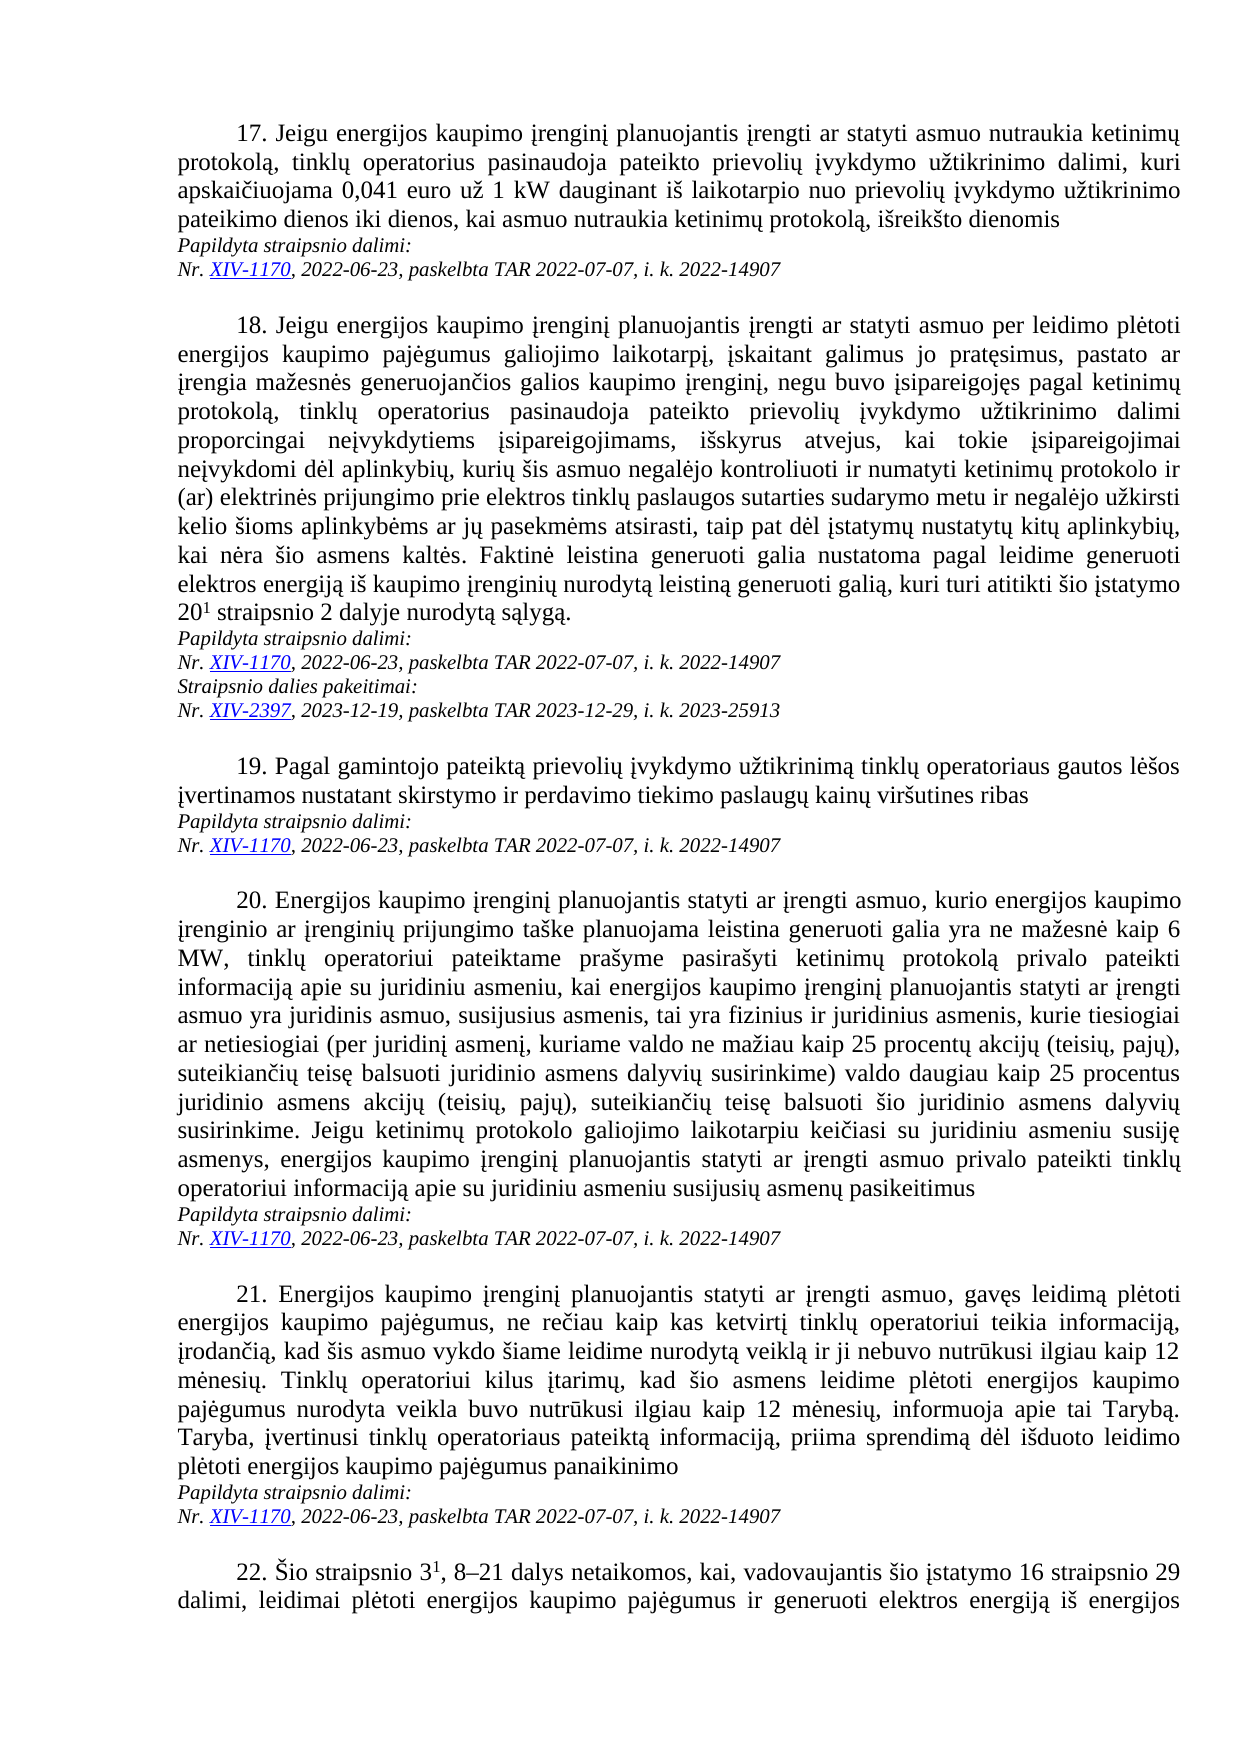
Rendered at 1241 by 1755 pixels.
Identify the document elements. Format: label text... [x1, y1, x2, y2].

text 18. Jeigu energijos kaupimo įrenginį planuojantis įrengti ar statyti asmuo per leidimo plėtoti energijos kaupimo pajėgumus galiojimo laikotarpį, įskaitant galimus jo pratęsimus, pastato ar įrengia mažesnės generuojančios galios kaupimo įrenginį, negu buvo įsipareigojęs pagal ketinimų protokolą, tinklų operatorius pasinaudoja pateikto prievolių įvykdymo užtikrinimo dalimi proporcingai neįvykdytiems įsipareigojimams, išskyrus atvejus, kai tokie įsipareigojimai neįvykdomi dėl aplinkybių, kurių šis asmuo negalėjo kontroliuoti ir numatyti ketinimų protokolo ir (ar) elektrinės prijungimo prie elektros tinklų paslaugos sutarties sudarymo metu ir negalėjo užkirsti kelio šioms aplinkybėms ar jų pasekmėms atsirasti, taip pat dėl įstatymų nustatytų kitų aplinkybių, kai nėra šio asmens kaltės. Faktinė leistina generuoti galia nustatoma pagal leidime generuoti elektros energiją iš kaupimo įrenginių nurodytą leistiną generuoti galią, kuri turi atitikti šio įstatymo 201 straipsnio 2 dalyje nurodytą sąlygą. [177, 310, 1181, 626]
text 21. Energijos kaupimo įrenginį planuojantis statyti ar įrengti asmuo, gavęs leidimą plėtoti energijos kaupimo pajėgumus, ne rečiau kaip kas ketvirtį tinklų operatoriui teikia informaciją, įrodančią, kad šis asmuo vykdo šiame leidime nurodytą veiklą ir ji nebuvo nutrūkusi ilgiau kaip 12 mėnesių. Tinklų operatoriui kilus įtarimų, kad šio asmens leidime plėtoti energijos kaupimo pajėgumus nurodyta veikla buvo nutrūkusi ilgiau kaip 12 mėnesių, informuoja apie tai Tarybą. Taryba, įvertinusi tinklų operatoriaus pateiktą informaciją, priima sprendimą dėl išduoto leidimo plėtoti energijos kaupimo pajėgumus panaikinimo [177, 1279, 1181, 1480]
text Papildyta straipsnio dalimi: [177, 626, 1181, 650]
text Nr. XIV-2397, 2023-12-19, paskelbta TAR 2023-12-29, i. k. 2023-25913 [177, 698, 1181, 722]
text Straipsnio dalies pakeitimai: [177, 674, 1181, 698]
text 22. Šio straipsnio 31, 8–21 dalys netaikomos, kai, vadovaujantis šio įstatymo 16 straipsnio 29 dalimi, leidimai plėtoti energijos kaupimo pajėgumus ir generuoti elektros energiją iš energijos [177, 1557, 1181, 1614]
text Nr. XIV-1170, 2022-06-23, paskelbta TAR 2022-07-07, i. k. 2022-14907 [177, 1226, 1181, 1250]
text Nr. XIV-1170, 2022-06-23, paskelbta TAR 2022-07-07, i. k. 2022-14907 [177, 257, 1181, 281]
text Nr. XIV-1170, 2022-06-23, paskelbta TAR 2022-07-07, i. k. 2022-14907 [177, 833, 1181, 857]
text Nr. XIV-1170, 2022-06-23, paskelbta TAR 2022-07-07, i. k. 2022-14907 [177, 1504, 1181, 1528]
text Papildyta straipsnio dalimi: [177, 809, 1181, 833]
text 19. Pagal gamintojo pateiktą prievolių įvykdymo užtikrinimą tinklų operatoriaus gautos lėšos įvertinamos nustatant skirstymo ir perdavimo tiekimo paslaugų kainų viršutines ribas [177, 751, 1181, 809]
text Papildyta straipsnio dalimi: [177, 1202, 1181, 1226]
text Papildyta straipsnio dalimi: [177, 1480, 1181, 1504]
text 17. Jeigu energijos kaupimo įrenginį planuojantis įrengti ar statyti asmuo nutraukia ketinimų protokolą, tinklų operatorius pasinaudoja pateikto prievolių įvykdymo užtikrinimo dalimi, kuri apskaičiuojama 0,041 euro už 1 kW dauginant iš laikotarpio nuo prievolių įvykdymo užtikrinimo pateikimo dienos iki dienos, kai asmuo nutraukia ketinimų protokolą, išreikšto dienomis [177, 118, 1181, 233]
text Papildyta straipsnio dalimi: [177, 233, 1181, 257]
text Nr. XIV-1170, 2022-06-23, paskelbta TAR 2022-07-07, i. k. 2022-14907 [177, 650, 1181, 674]
text 20. Energijos kaupimo įrenginį planuojantis statyti ar įrengti asmuo, kurio energijos kaupimo įrenginio ar įrenginių prijungimo taške planuojama leistina generuoti galia yra ne mažesnė kaip 6 MW, tinklų operatoriui pateiktame prašyme pasirašyti ketinimų protokolą privalo pateikti informaciją apie su juridiniu asmeniu, kai energijos kaupimo įrenginį planuojantis statyti ar įrengti asmuo yra juridinis asmuo, susijusius asmenis, tai yra fizinius ir juridinius asmenis, kurie tiesiogiai ar netiesiogiai (per juridinį asmenį, kuriame valdo ne mažiau kaip 25 procentų akcijų (teisių, pajų), suteikiančių teisę balsuoti juridinio asmens dalyvių susirinkime) valdo daugiau kaip 25 procentus juridinio asmens akcijų (teisių, pajų), suteikiančių teisę balsuoti šio juridinio asmens dalyvių susirinkime. Jeigu ketinimų protokolo galiojimo laikotarpiu keičiasi su juridiniu asmeniu susiję asmenys, energijos kaupimo įrenginį planuojantis statyti ar įrengti asmuo privalo pateikti tinklų operatoriui informaciją apie su juridiniu asmeniu susijusių asmenų pasikeitimus [177, 886, 1181, 1202]
